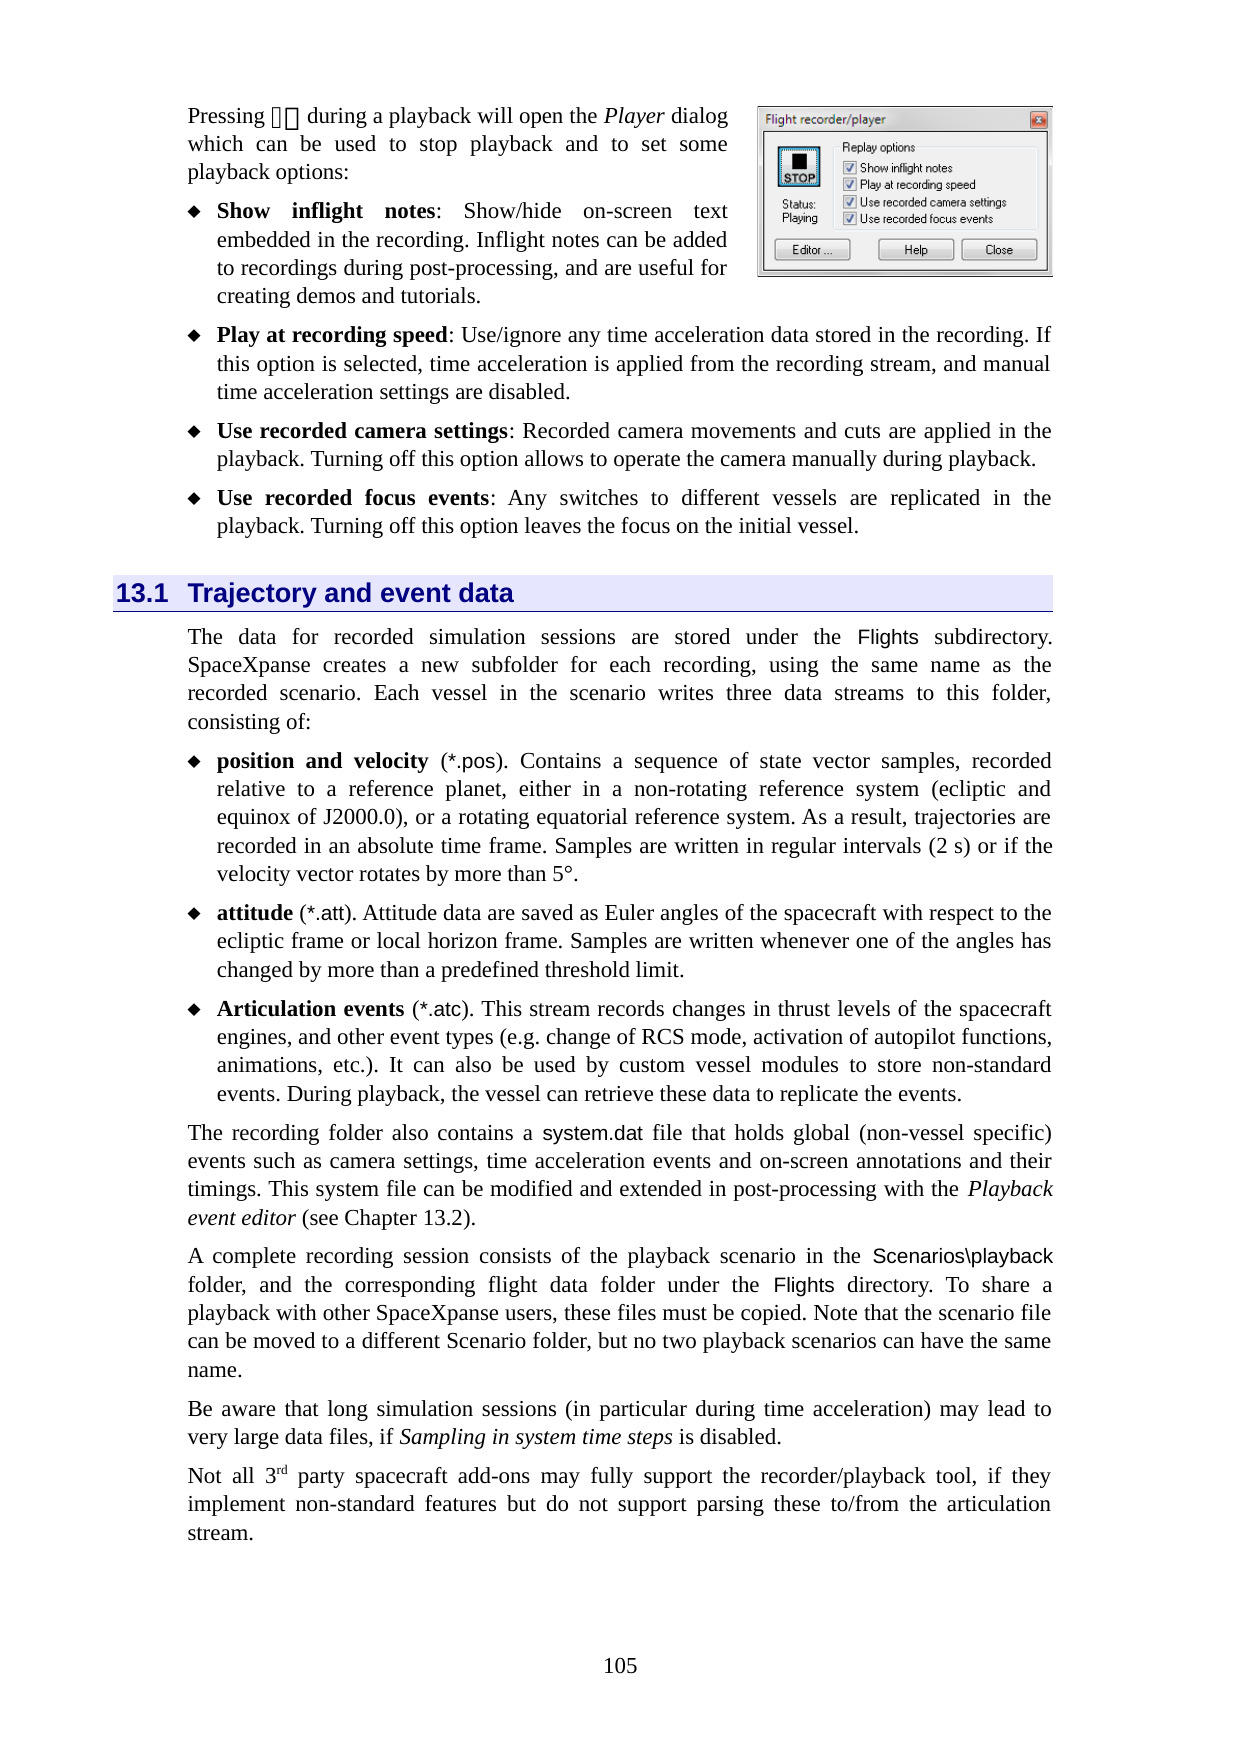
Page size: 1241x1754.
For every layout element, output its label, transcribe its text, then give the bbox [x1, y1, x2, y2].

list Use recorded camera settings: Recorded camera movements and cuts are applied in the playback. Turning off this option allows to operate the camera manually during playback. [187, 416, 1053, 472]
picture [757, 106, 1053, 277]
text Be aware that long simulation sessions (in particular during time acceleration) may lead to very large data files, if Sampling in system time steps is disabled. [187, 1394, 1053, 1450]
list Articulation events (*.atc). This stream records changes in thrust levels of the spacecraft engines, and other event types (e.g. change of RCS mode, activation of autopilot functions, animations, etc.). It can also be used by custom vessel modules to store non-standard events. During playback, the vessel can retrieve these data to replicate the events. [187, 993, 1053, 1107]
list Play at recording speed: Use/ignore any time acceleration data stored in the recording. If this option is selected, time acceleration is applied from the recording stream, and manual time acceleration settings are disabled. [187, 320, 1053, 405]
text A complete recording session consists of the playback scenario in the Scenarios\playback folder, and the corresponding flight data folder under the Flights directory. To share a playback with other SpaceXpanse users, these files must be copied. Note that the scenario file can be moved to a different Scenario folder, but no two playback scenarios can have the same name. [187, 1241, 1053, 1383]
text Pressing  during a playback will open the Player dialog which can be used to stop playback and to set some playback options: [187, 100, 1053, 185]
list Use recorded focus events: Any switches to different vessels are replicated in the playback. Turning off this option leaves the focus on the initial vessel. [187, 483, 1053, 539]
list position and velocity (*.pos). Contains a sequence of state vector samples, recorded relative to a reference planet, either in a non-rotating reference system (ecliptic and equinox of J2000.0), or a rotating equatorial reference system. As a result, trajectories are recorded in an absolute time frame. Samples are written in regular intervals (2 s) or if the velocity vector rotates by more than 5°. [187, 746, 1053, 887]
text The recording folder also contains a system.dat file that holds global (non-vessel specific) events such as camera settings, time acceleration events and on-screen annotations and their timings. This system file can be modified and extended in post-processing with the Playback event editor (see Chapter 13.2). [187, 1117, 1053, 1231]
text Not all 3rd party spacecraft add-ons may fully support the recorder/playback tool, if they implement non-standard features but do not support parsing these to/from the articulation stream. [187, 1461, 1053, 1546]
list Show inflight notes: Show/hide on-screen text embedded in the recording. Inflight notes can be added to recordings during post-processing, and are useful for creating demos and tutorials. [187, 196, 1053, 309]
text The data for recorded simulation sessions are stored under the Flights subdirectory. SpaceXpanse creates a new subfolder for each recording, using the same name as the recorded scenario. Each vessel in the scenario writes three data streams to this folder, consisting of: [187, 622, 1053, 735]
list attitude (*.att). Attitude data are saved as Euler angles of the spacecraft with respect to the ecliptic frame or local horizon frame. Samples are written whenever one of the angles has changed by more than a predefined threshold limit. [187, 898, 1053, 983]
subtitle Trajectory and event data [113, 575, 1053, 611]
